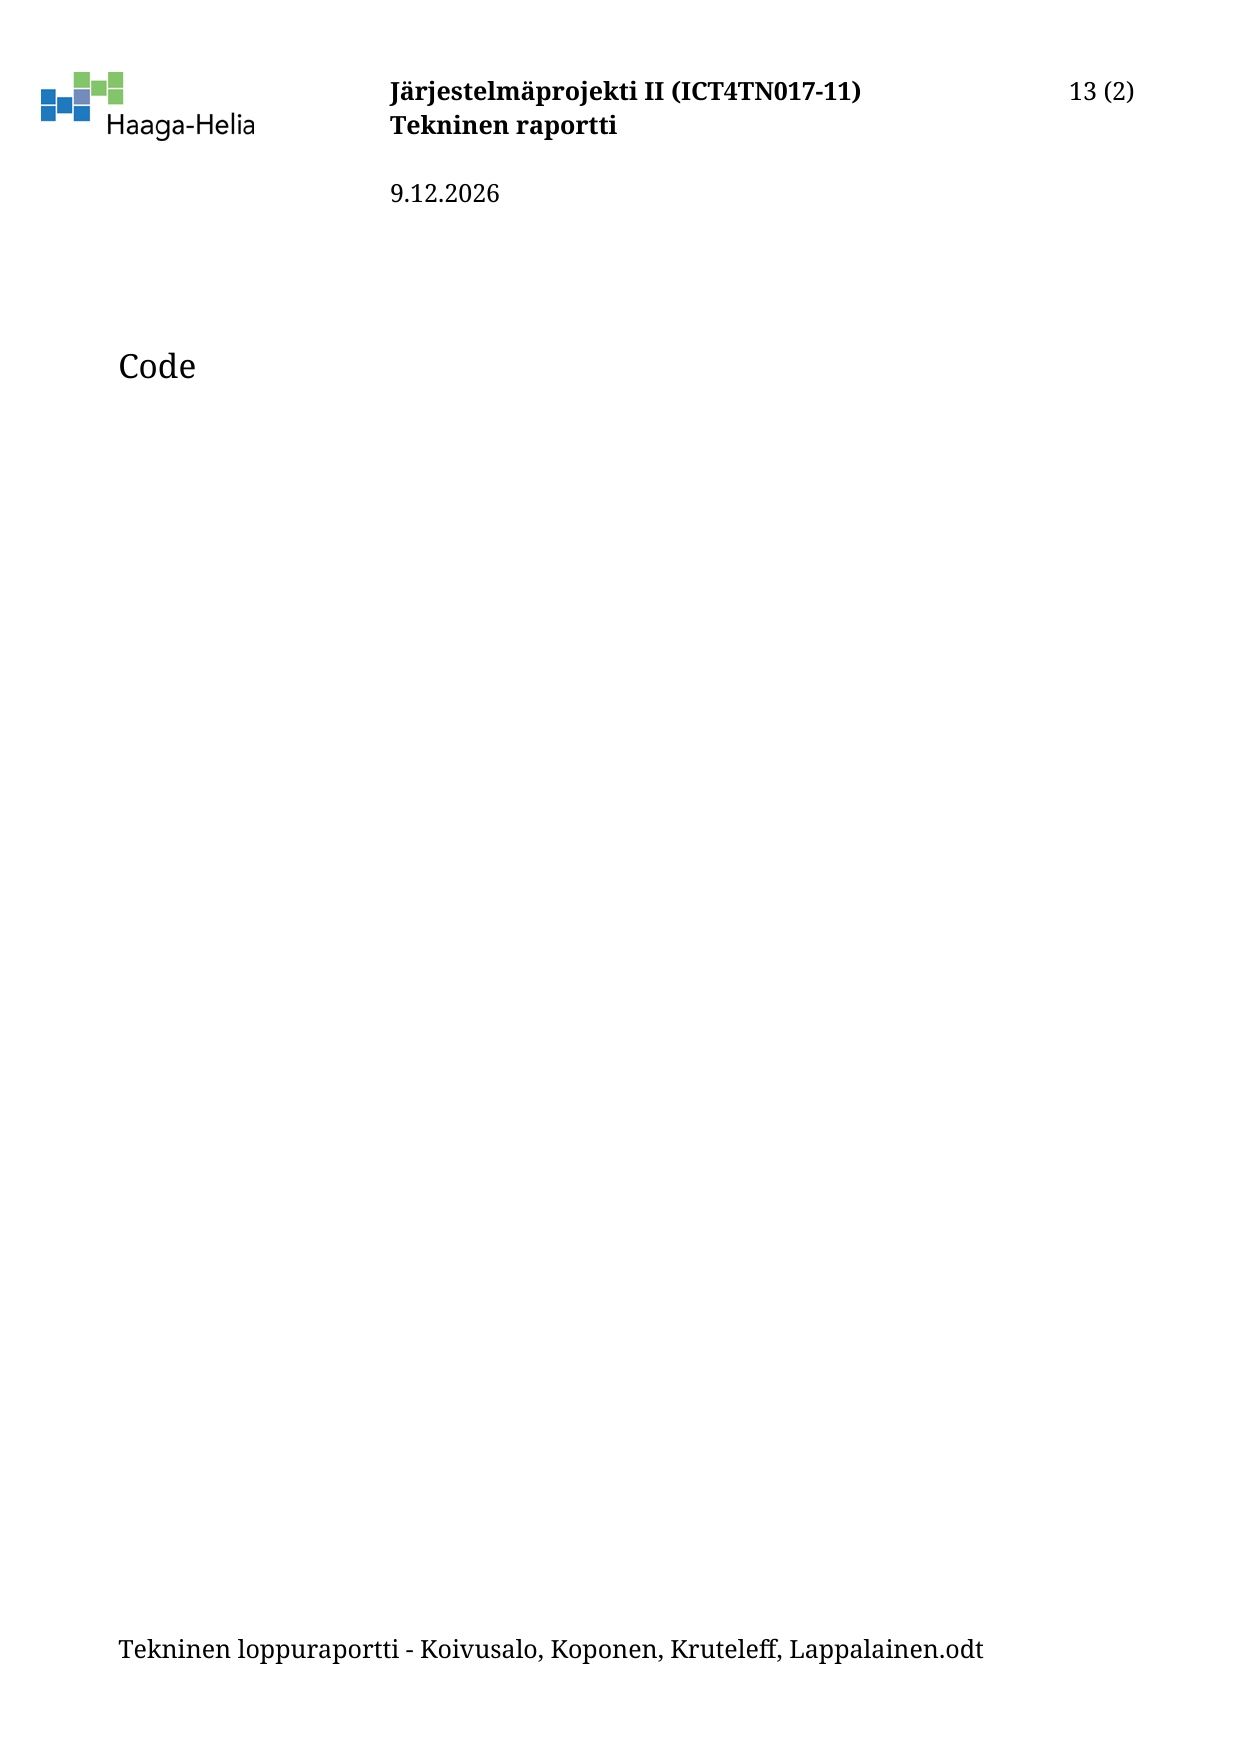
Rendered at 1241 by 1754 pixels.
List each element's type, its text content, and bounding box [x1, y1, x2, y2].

subtitle Code [118, 343, 1152, 388]
